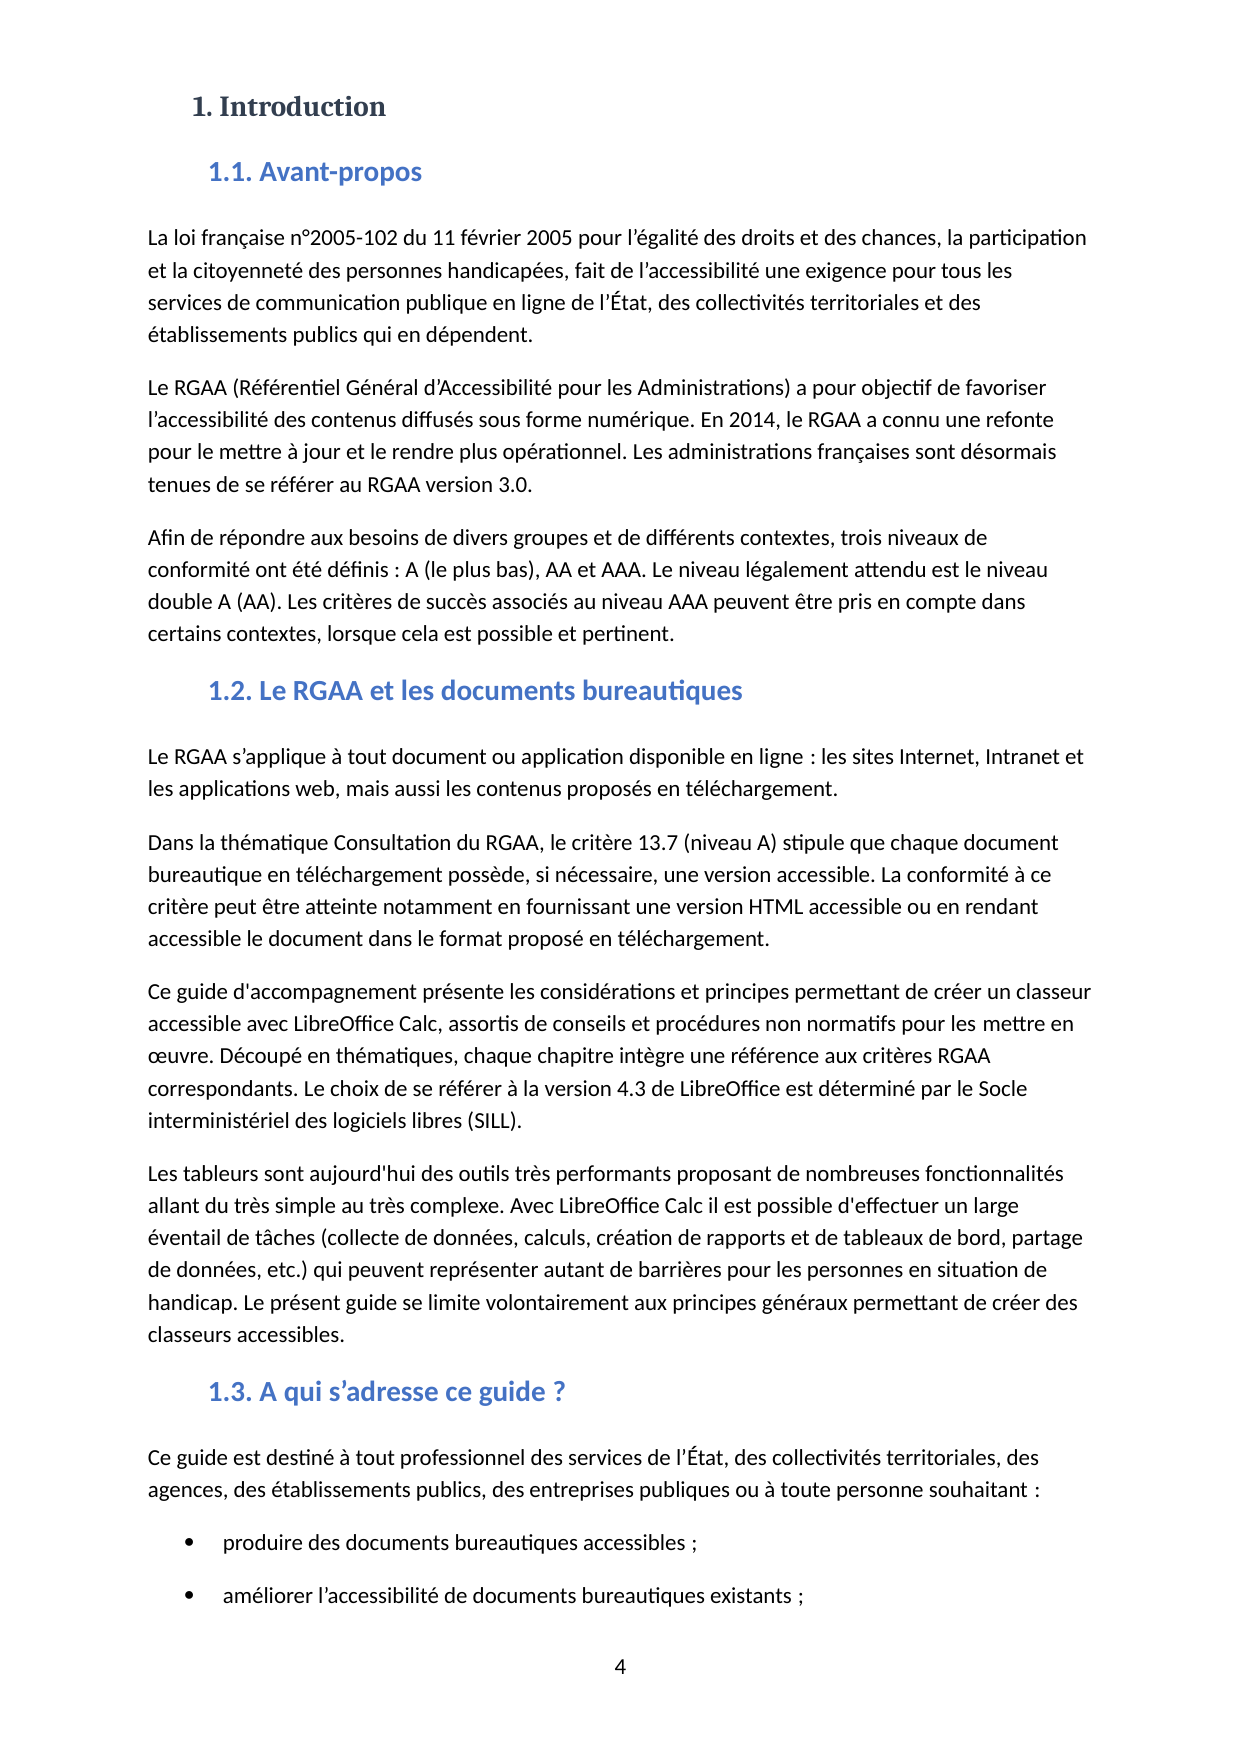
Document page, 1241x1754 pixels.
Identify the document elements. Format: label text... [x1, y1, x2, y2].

text Le RGAA (Référentiel Général d’Accessibilité pour les Administrations) a pour objectif de favoriser l’accessibilité des contenus diffusés sous forme numérique. En 2014, le RGAA a connu une refonte pour le mettre à jour et le rendre plus opérationnel. Les administrations françaises sont désormais tenues de se référer au RGAA version 3.0. [148, 373, 1093, 498]
subtitle 1.2. Le RGAA et les documents bureautiques [148, 672, 1093, 708]
subtitle 1. Introduction [148, 90, 1093, 123]
text Le RGAA s’applique à tout document ou application disponible en ligne : les sites Internet, Intranet et les applications web, mais aussi les contenus proposés en téléchargement. [148, 742, 1093, 803]
subtitle 1.3. A qui s’adresse ce guide ? [148, 1373, 1093, 1408]
text Ce guide d'accompagnement présente les considérations et principes permettant de créer un classeur accessible avec LibreOffice Calc, assortis de conseils et procédures non normatifs pour les mettre en œuvre. Découpé en thématiques, chaque chapitre intègre une référence aux critères RGAA correspondants. Le choix de se référer à la version 4.3 de LibreOffice est déterminé par le Socle interministériel des logiciels libres (SILL). [148, 977, 1093, 1134]
text Les tableurs sont aujourd'hui des outils très performants proposant de nombreuses fonctionnalités allant du très simple au très complexe. Avec LibreOffice Calc il est possible d'effectuer un large éventail de tâches (collecte de données, calculs, création de rapports et de tableaux de bord, partage de données, etc.) qui peuvent représenter autant de barrières pour les personnes en situation de handicap. Le présent guide se limite volontairement aux principes généraux permettant de créer des classeurs accessibles. [148, 1159, 1093, 1348]
text La loi française n°2005-102 du 11 février 2005 pour l’égalité des droits et des chances, la participation et la citoyenneté des personnes handicapées, fait de l’accessibilité une exigence pour tous les services de communication publique en ligne de l’État, des collectivités territoriales et des établissements publics qui en dépendent. [148, 223, 1093, 348]
subtitle 1.1. Avant-propos [148, 153, 1093, 189]
text Dans la thématique Consultation du RGAA, le critère 13.7 (niveau A) stipule que chaque document bureautique en téléchargement possède, si nécessaire, une version accessible. La conformité à ce critère peut être atteinte notamment en fournissant une version HTML accessible ou en rendant accessible le document dans le format proposé en téléchargement. [148, 828, 1093, 952]
text Afin de répondre aux besoins de divers groupes et de différents contextes, trois niveaux de conformité ont été définis : A (le plus bas), AA et AAA. Le niveau légalement attendu est le niveau double A (AA). Les critères de succès associés au niveau AAA peuvent être pris en compte dans certains contextes, lorsque cela est possible et pertinent. [148, 523, 1093, 647]
text Ce guide est destiné à tout professionnel des services de l’État, des collectivités territoriales, des agences, des établissements publics, des entreprises publiques ou à toute personne souhaitant : [148, 1443, 1093, 1503]
list produire des documents bureautiques accessibles ; [185, 1528, 1093, 1556]
list améliorer l’accessibilité de documents bureautiques existants ; [185, 1581, 1093, 1609]
